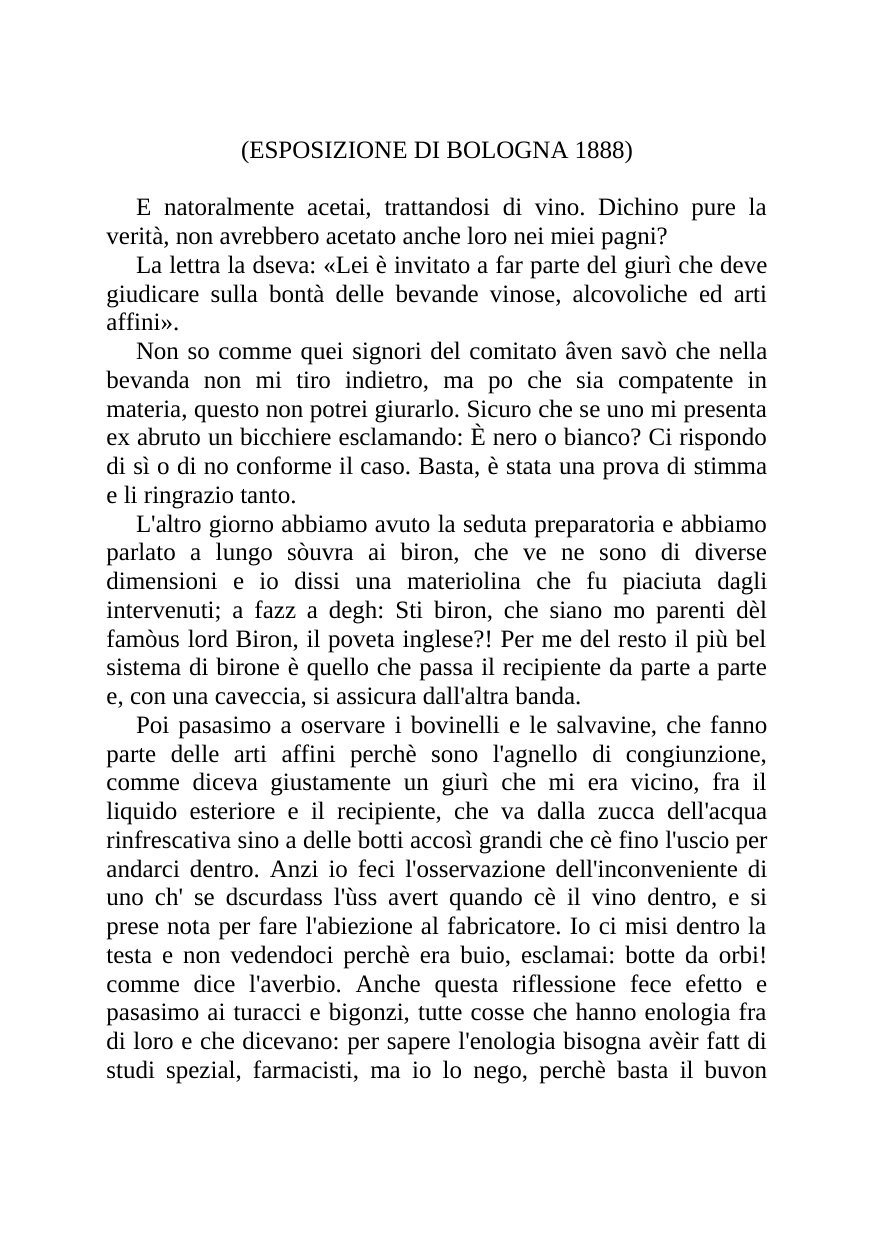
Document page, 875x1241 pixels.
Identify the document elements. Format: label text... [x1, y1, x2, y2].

text Non so comme quei signori del comitato âven savò che nella bevanda non mi tiro indietro, ma po che sia compatente in materia, questo non potrei giurarlo. Sicuro che se uno mi presenta ex abruto un bicchiere esclamando: È nero o bianco? Ci rispondo di sì o di no conforme il caso. Basta, è stata una prova di stimma e li ringrazio tanto. [106, 336, 768, 509]
text Poi pasasimo a oservare i bovinelli e le salvavine, che fanno parte delle arti affini perchè sono l'agnello di congiunzione, comme diceva giustamente un giurì che mi era vicino, fra il liquido esteriore e il recipiente, che va dalla zucca dell'acqua rinfrescativa sino a delle botti accosì grandi che cè fino l'uscio per andarci dentro. Anzi io feci l'osservazione dell'inconveniente di uno ch' se dscurdass l'ùss avert quando cè il vino dentro, e si prese nota per fare l'abiezione al fabricatore. Io ci misi dentro la testa e non vedendoci perchè era buio, esclamai: botte da orbi! comme dice l'averbio. Anche questa riflessione fece efetto e pasasimo ai turacci e bigonzi, tutte cosse che hanno enologia fra di loro e che dicevano: per sapere l'enologia bisogna avèir fatt di studi spezial, farmacisti, ma io lo nego, perchè basta il buvon [106, 710, 768, 1084]
text (ESPOSIZIONE DI BOLOGNA 1888) [106, 135, 768, 164]
text La lettra la dseva: «Lei è invitato a far parte del giurì che deve giudicare sulla bontà delle bevande vinose, alcovoliche ed arti affini». [106, 250, 768, 336]
text L'altro giorno abbiamo avuto la seduta preparatoria e abbiamo parlato a lungo sòuvra ai biron, che ve ne sono di diverse dimensioni e io dissi una materiolina che fu piaciuta dagli intervenuti; a fazz a degh: Sti biron, che siano mo parenti dèl famòus lord Biron, il poveta inglese?! Per me del resto il più bel sistema di birone è quello che passa il recipiente da parte a parte e, con una caveccia, si assicura dall'altra banda. [106, 509, 768, 710]
text E natoralmente acetai, trattandosi di vino. Dichino pure la verità, non avrebbero acetato anche loro nei miei pagni? [106, 192, 768, 250]
